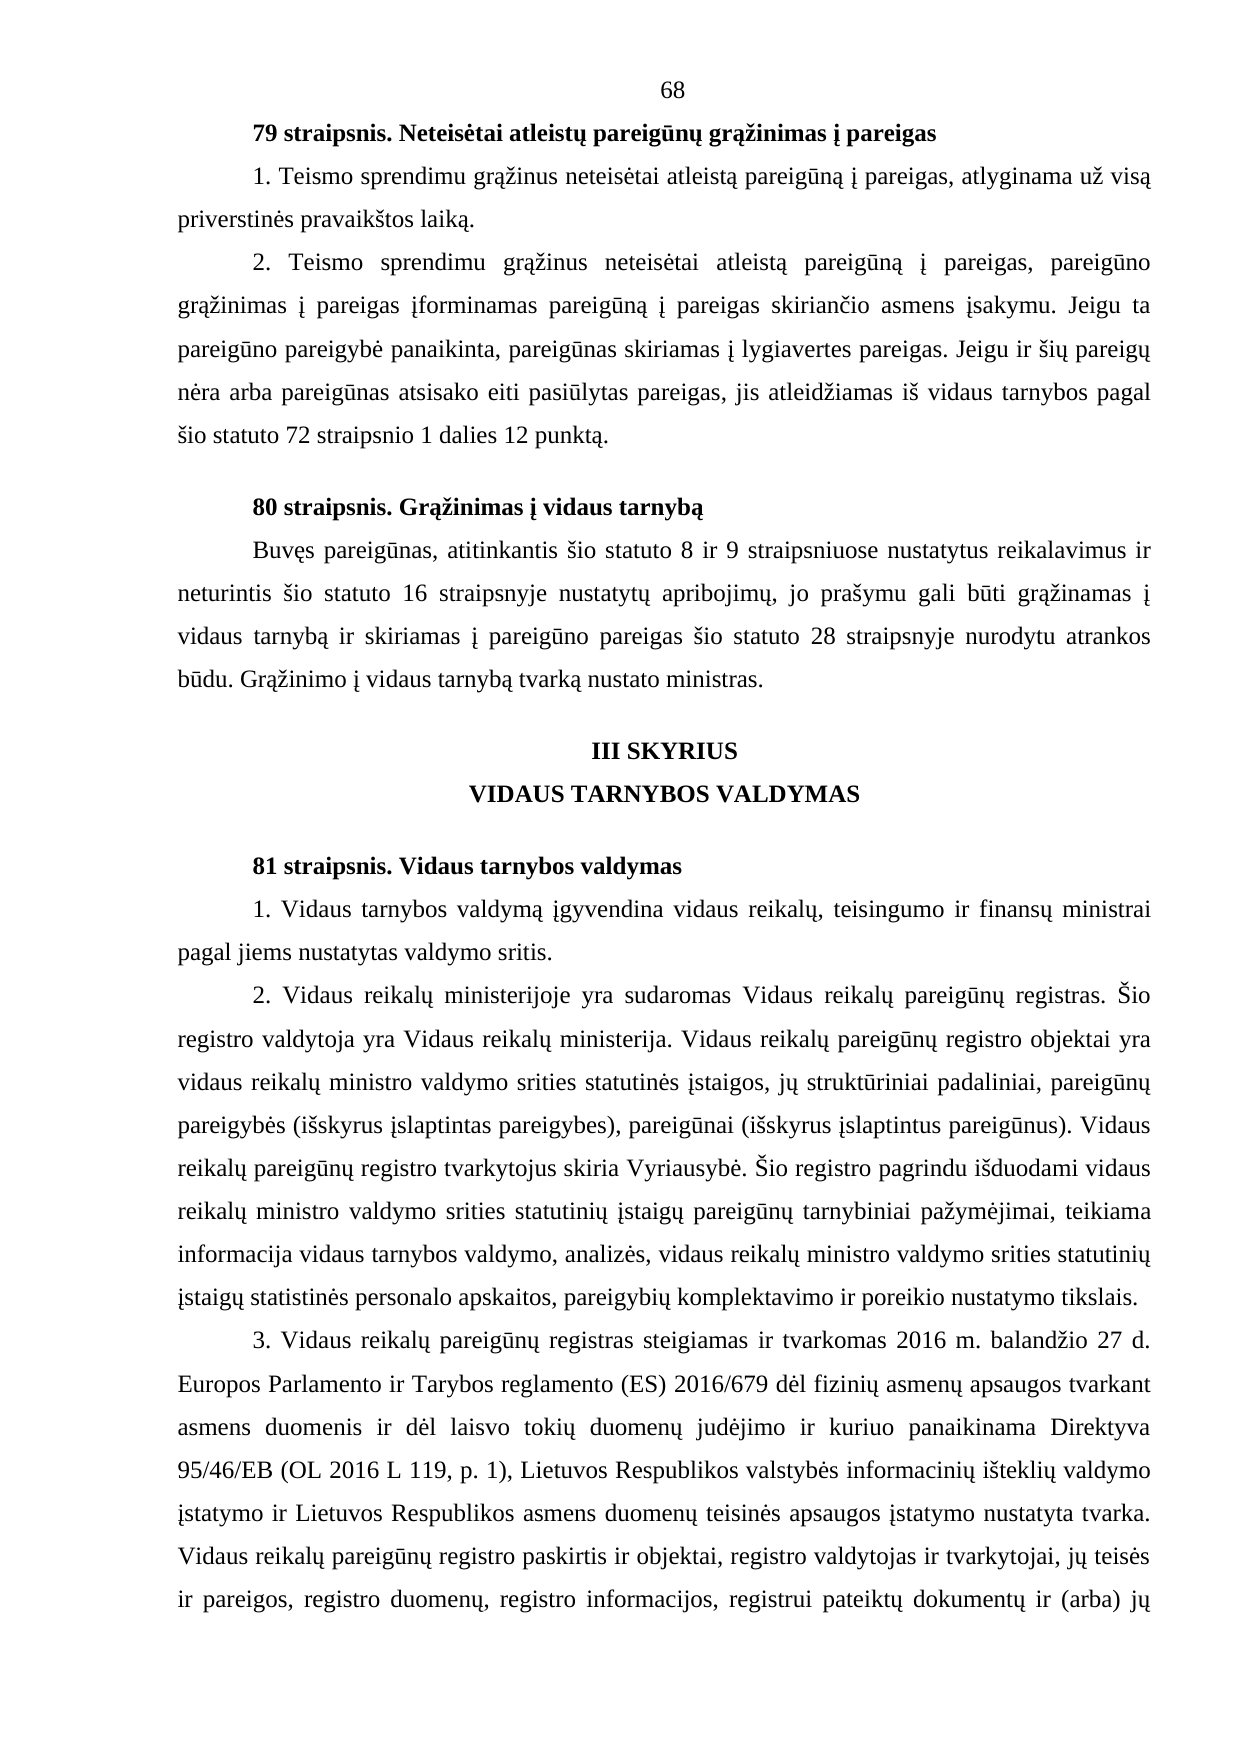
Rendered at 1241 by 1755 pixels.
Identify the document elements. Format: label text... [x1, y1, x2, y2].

text III SKYRIUS [177, 736, 1152, 765]
text 2. Vidaus reikalų ministerijoje yra sudaromas Vidaus reikalų pareigūnų registras. Šio registro valdytoja yra Vidaus reikalų ministerija. Vidaus reikalų pareigūnų registro objektai yra vidaus reikalų ministro valdymo srities statutinės įstaigos, jų struktūriniai padaliniai, pareigūnų pareigybės (išskyrus įslaptintas pareigybes), pareigūnai (išskyrus įslaptintus pareigūnus). Vidaus reikalų pareigūnų registro tvarkytojus skiria Vyriausybė. Šio registro pagrindu išduodami vidaus reikalų ministro valdymo srities statutinių įstaigų pareigūnų tarnybiniai pažymėjimai, teikiama informacija vidaus tarnybos valdymo, analizės, vidaus reikalų ministro valdymo srities statutinių įstaigų statistinės personalo apskaitos, pareigybių komplektavimo ir poreikio nustatymo tikslais. [177, 981, 1152, 1311]
text 1. Teismo sprendimu grąžinus neteisėtai atleistą pareigūną į pareigas, atlyginama už visą priverstinės pravaikštos laiką. [177, 161, 1152, 233]
text Buvęs pareigūnas, atitinkantis šio statuto 8 ir 9 straipsniuose nustatytus reikalavimus ir neturintis šio statuto 16 straipsnyje nustatytų apribojimų, jo prašymu gali būti grąžinamas į vidaus tarnybą ir skiriamas į pareigūno pareigas šio statuto 28 straipsnyje nurodytu atrankos būdu. Grąžinimo į vidaus tarnybą tvarką nustato ministras. [177, 535, 1152, 693]
text 80 straipsnis. Grąžinimas į vidaus tarnybą [177, 492, 1152, 521]
text 79 straipsnis. Neteisėtai atleistų pareigūnų grąžinimas į pareigas [177, 118, 1152, 147]
text 81 straipsnis. Vidaus tarnybos valdymas [177, 851, 1152, 880]
text VIDAUS TARNYBOS VALDYMAS [177, 779, 1152, 808]
text 2. Teismo sprendimu grąžinus neteisėtai atleistą pareigūną į pareigas, pareigūno grąžinimas į pareigas įforminamas pareigūną į pareigas skiriančio asmens įsakymu. Jeigu ta pareigūno pareigybė panaikinta, pareigūnas skiriamas į lygiavertes pareigas. Jeigu ir šių pareigų nėra arba pareigūnas atsisako eiti pasiūlytas pareigas, jis atleidžiamas iš vidaus tarnybos pagal šio statuto 72 straipsnio 1 dalies 12 punktą. [177, 247, 1152, 449]
text 3. Vidaus reikalų pareigūnų registras steigiamas ir tvarkomas 2016 m. balandžio 27 d. Europos Parlamento ir Tarybos reglamento (ES) 2016/679 dėl fizinių asmenų apsaugos tvarkant asmens duomenis ir dėl laisvo tokių duomenų judėjimo ir kuriuo panaikinama Direktyva 95/46/EB (OL 2016 L 119, p. 1), Lietuvos Respublikos valstybės informacinių išteklių valdymo įstatymo ir Lietuvos Respublikos asmens duomenų teisinės apsaugos įstatymo nustatyta tvarka. Vidaus reikalų pareigūnų registro paskirtis ir objektai, registro valdytojas ir tvarkytojai, jų teisės ir pareigos, registro duomenų, registro informacijos, registrui pateiktų dokumentų ir (arba) jų [177, 1326, 1152, 1613]
text 1. Vidaus tarnybos valdymą įgyvendina vidaus reikalų, teisingumo ir finansų ministrai pagal jiems nustatytas valdymo sritis. [177, 894, 1152, 966]
